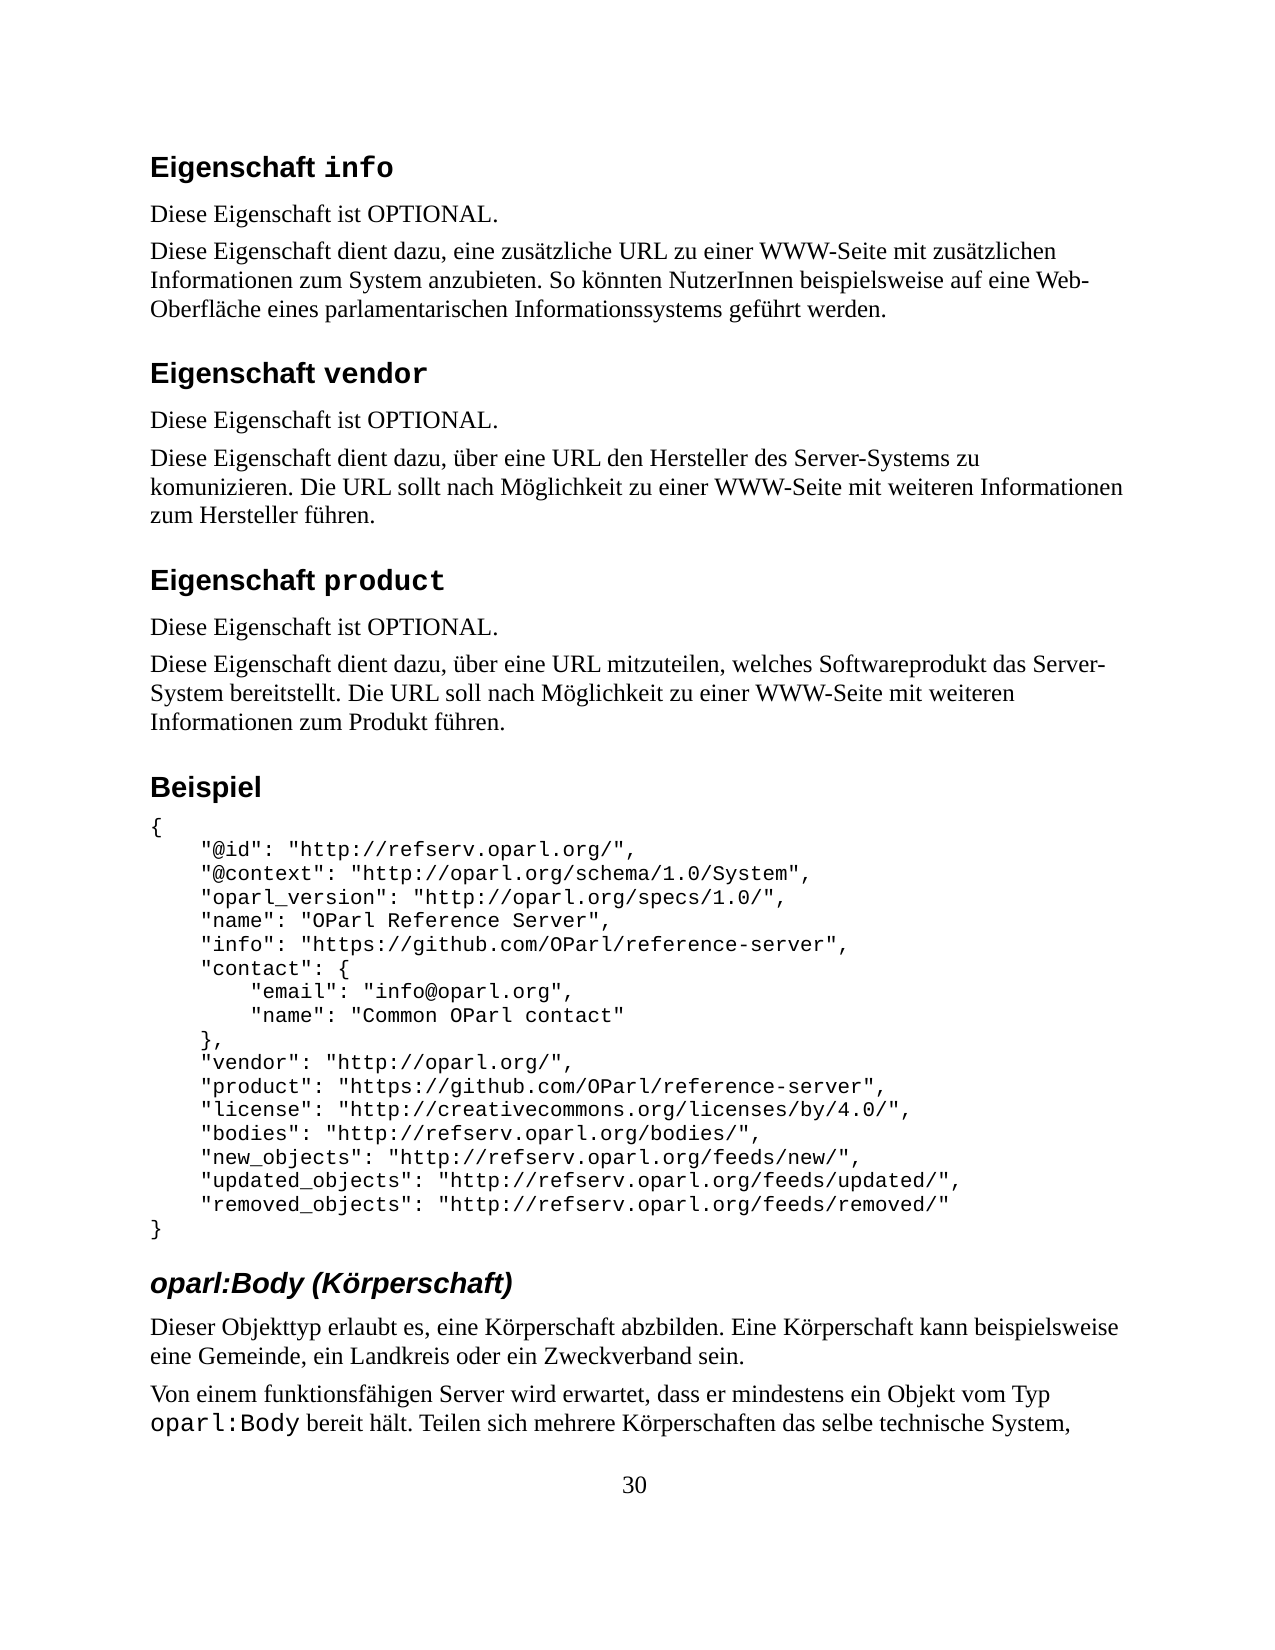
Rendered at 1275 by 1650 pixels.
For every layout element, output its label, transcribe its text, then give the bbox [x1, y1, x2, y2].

text "new_objects": "http://refserv.oparl.org/feeds/new/", [150, 1147, 1125, 1170]
text "license": "http://creativecommons.org/licenses/by/4.0/", [150, 1099, 1125, 1123]
text "vendor": "http://oparl.org/", [150, 1052, 1125, 1076]
text Von einem funktionsfähigen Server wird erwartet, dass er mindestens ein Objekt vom Typ oparl:Body bereit hält. Teilen sich mehrere Körperschaften das selbe technische System, [150, 1379, 1125, 1438]
text Diese Eigenschaft dient dazu, eine zusätzliche URL zu einer WWW-Seite mit zusätzlichen Informationen zum System anzubieten. So könnten NutzerInnen beispielsweise auf eine Web-Oberfläche eines parlamentarischen Informationssystems geführt werden. [150, 236, 1125, 323]
subtitle Eigenschaft product [150, 563, 1125, 599]
text "info": "https://github.com/OParl/reference-server", [150, 934, 1125, 958]
text "oparl_version": "http://oparl.org/specs/1.0/", [150, 887, 1125, 910]
text Diese Eigenschaft ist OPTIONAL. [150, 405, 1125, 434]
text "name": "OParl Reference Server", [150, 910, 1125, 934]
text "name": "Common OParl contact" [150, 1005, 1125, 1028]
text "bodies": "http://refserv.oparl.org/bodies/", [150, 1123, 1125, 1147]
text "product": "https://github.com/OParl/reference-server", [150, 1076, 1125, 1099]
text }, [150, 1028, 1125, 1052]
text "@id": "http://refserv.oparl.org/", [150, 839, 1125, 863]
text "email": "info@oparl.org", [150, 981, 1125, 1005]
text } [150, 1218, 1125, 1241]
text "contact": { [150, 958, 1125, 981]
text { [150, 816, 1125, 839]
text Diese Eigenschaft dient dazu, über eine URL den Hersteller des Server-Systems zu komunizieren. Die URL sollt nach Möglichkeit zu einer WWW-Seite mit weiteren Informationen zum Hersteller führen. [150, 443, 1125, 529]
subtitle oparl:Body (Körperschaft) [150, 1266, 1125, 1300]
text "removed_objects": "http://refserv.oparl.org/feeds/removed/" [150, 1194, 1125, 1218]
text Diese Eigenschaft dient dazu, über eine URL mitzuteilen, welches Softwareprodukt das Server-System bereitstellt. Die URL soll nach Möglichkeit zu einer WWW-Seite mit weiteren Informationen zum Produkt führen. [150, 649, 1125, 736]
text "updated_objects": "http://refserv.oparl.org/feeds/updated/", [150, 1170, 1125, 1194]
text Dieser Objekttyp erlaubt es, eine Körperschaft abzbilden. Eine Körperschaft kann beispielsweise eine Gemeinde, ein Landkreis oder ein Zweckverband sein. [150, 1312, 1125, 1370]
subtitle Beispiel [150, 770, 1125, 803]
subtitle Eigenschaft vendor [150, 357, 1125, 393]
text Diese Eigenschaft ist OPTIONAL. [150, 612, 1125, 641]
text Diese Eigenschaft ist OPTIONAL. [150, 199, 1125, 227]
subtitle Eigenschaft info [150, 150, 1125, 186]
text "@context": "http://oparl.org/schema/1.0/System", [150, 863, 1125, 887]
